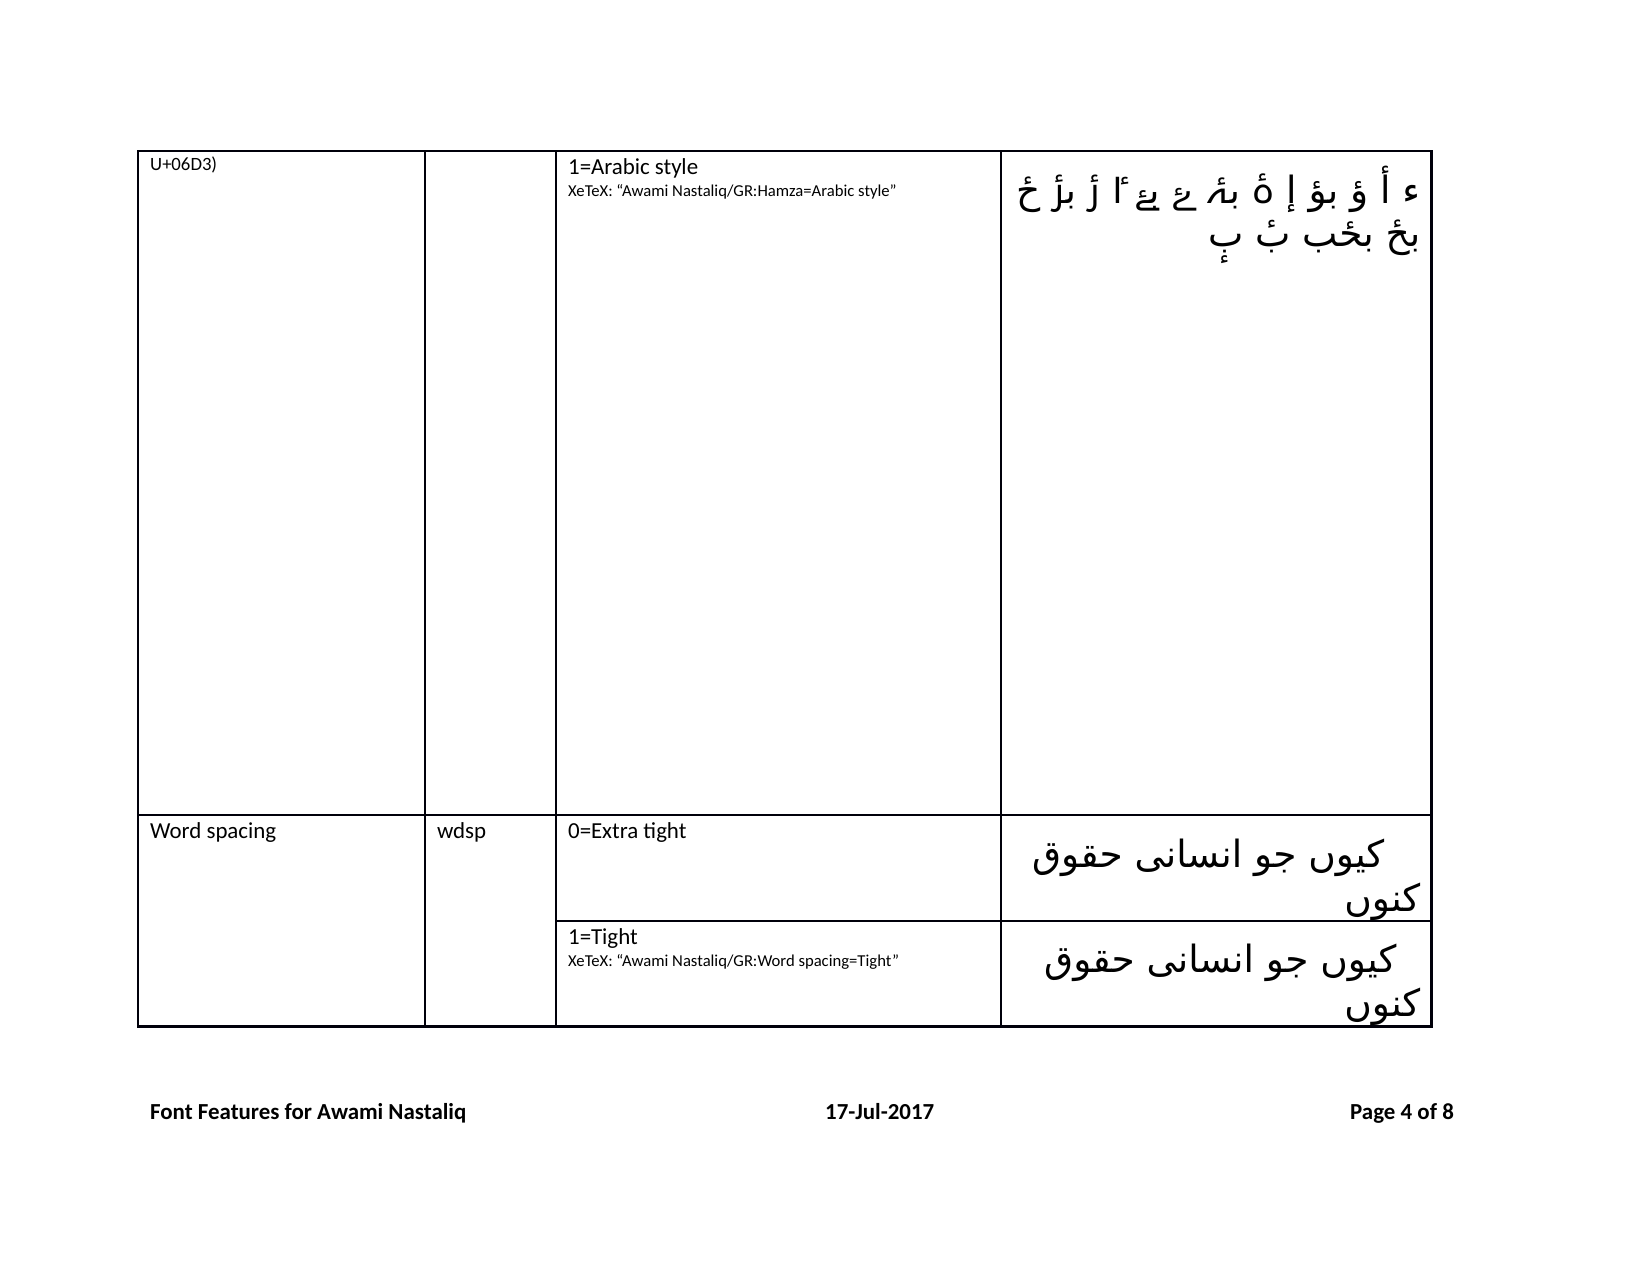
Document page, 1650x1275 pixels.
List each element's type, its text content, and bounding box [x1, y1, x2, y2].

table_cell ء أ ؤ بؤ إ ۂ بۂ ۓ بۓ ٵ ݬ بݬ ځ بځ بځب بٔ بٕ [1002, 152, 1430, 814]
table_cell کیوں جو انسانی حقوق کنوں [1002, 816, 1430, 920]
table_cell [426, 152, 555, 814]
table_cell کیوں جو انسانی حقوق کنوں [1002, 922, 1430, 1025]
table_cell wdsp [426, 816, 555, 1025]
table_cell 0=Extra tight [557, 816, 1000, 920]
table_cell 1=Tight XeTeX: “Awami Nastaliq/GR:Word spacing=Tight” [557, 922, 1000, 1025]
table_cell Word spacing [139, 816, 424, 1025]
table_cell 1=Arabic style XeTeX: “Awami Nastaliq/GR:Hamza=Arabic style” [557, 152, 1000, 814]
table_cell U+06D3) [139, 152, 424, 814]
